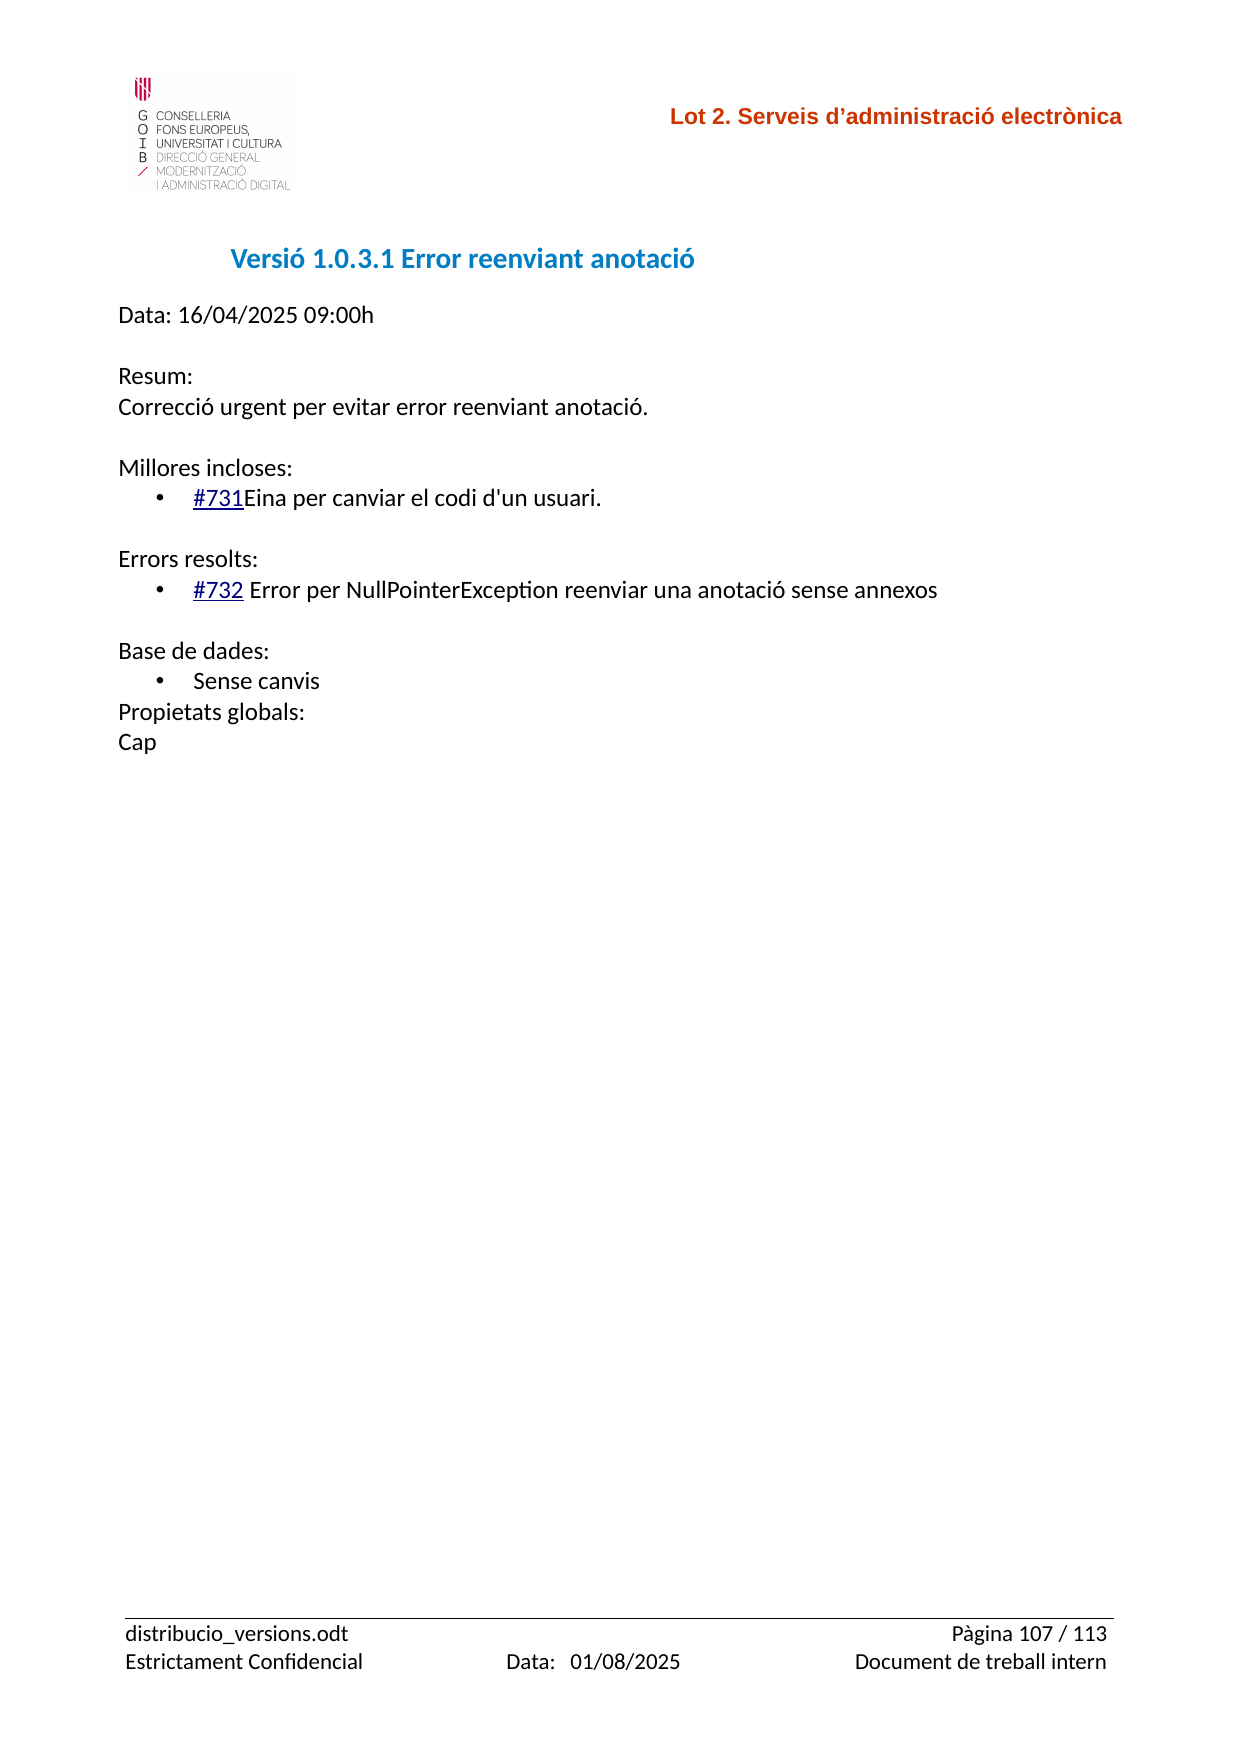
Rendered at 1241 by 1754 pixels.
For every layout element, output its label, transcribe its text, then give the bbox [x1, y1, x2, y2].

list #731Eina per canviar el codi d'un usuari. [156, 482, 1122, 513]
text Cap [118, 726, 1122, 757]
list #732 Error per NullPointerException reenviar una anotació sense annexos [156, 574, 1122, 604]
text Errors resolts: [118, 543, 1122, 574]
list Sense canvis [156, 665, 1122, 696]
text Base de dades: [118, 635, 1122, 665]
text Data: 16/04/2025 09:00h [118, 299, 1122, 329]
text Correcció urgent per evitar error reenviant anotació. [118, 391, 1122, 421]
picture [126, 70, 299, 197]
text Propietats globals: [118, 696, 1122, 726]
text Millores incloses: [118, 452, 1122, 482]
subtitle Versió 1.0.3.1 Error reenviant anotació [153, 240, 1122, 275]
text Resum: [118, 360, 1122, 391]
